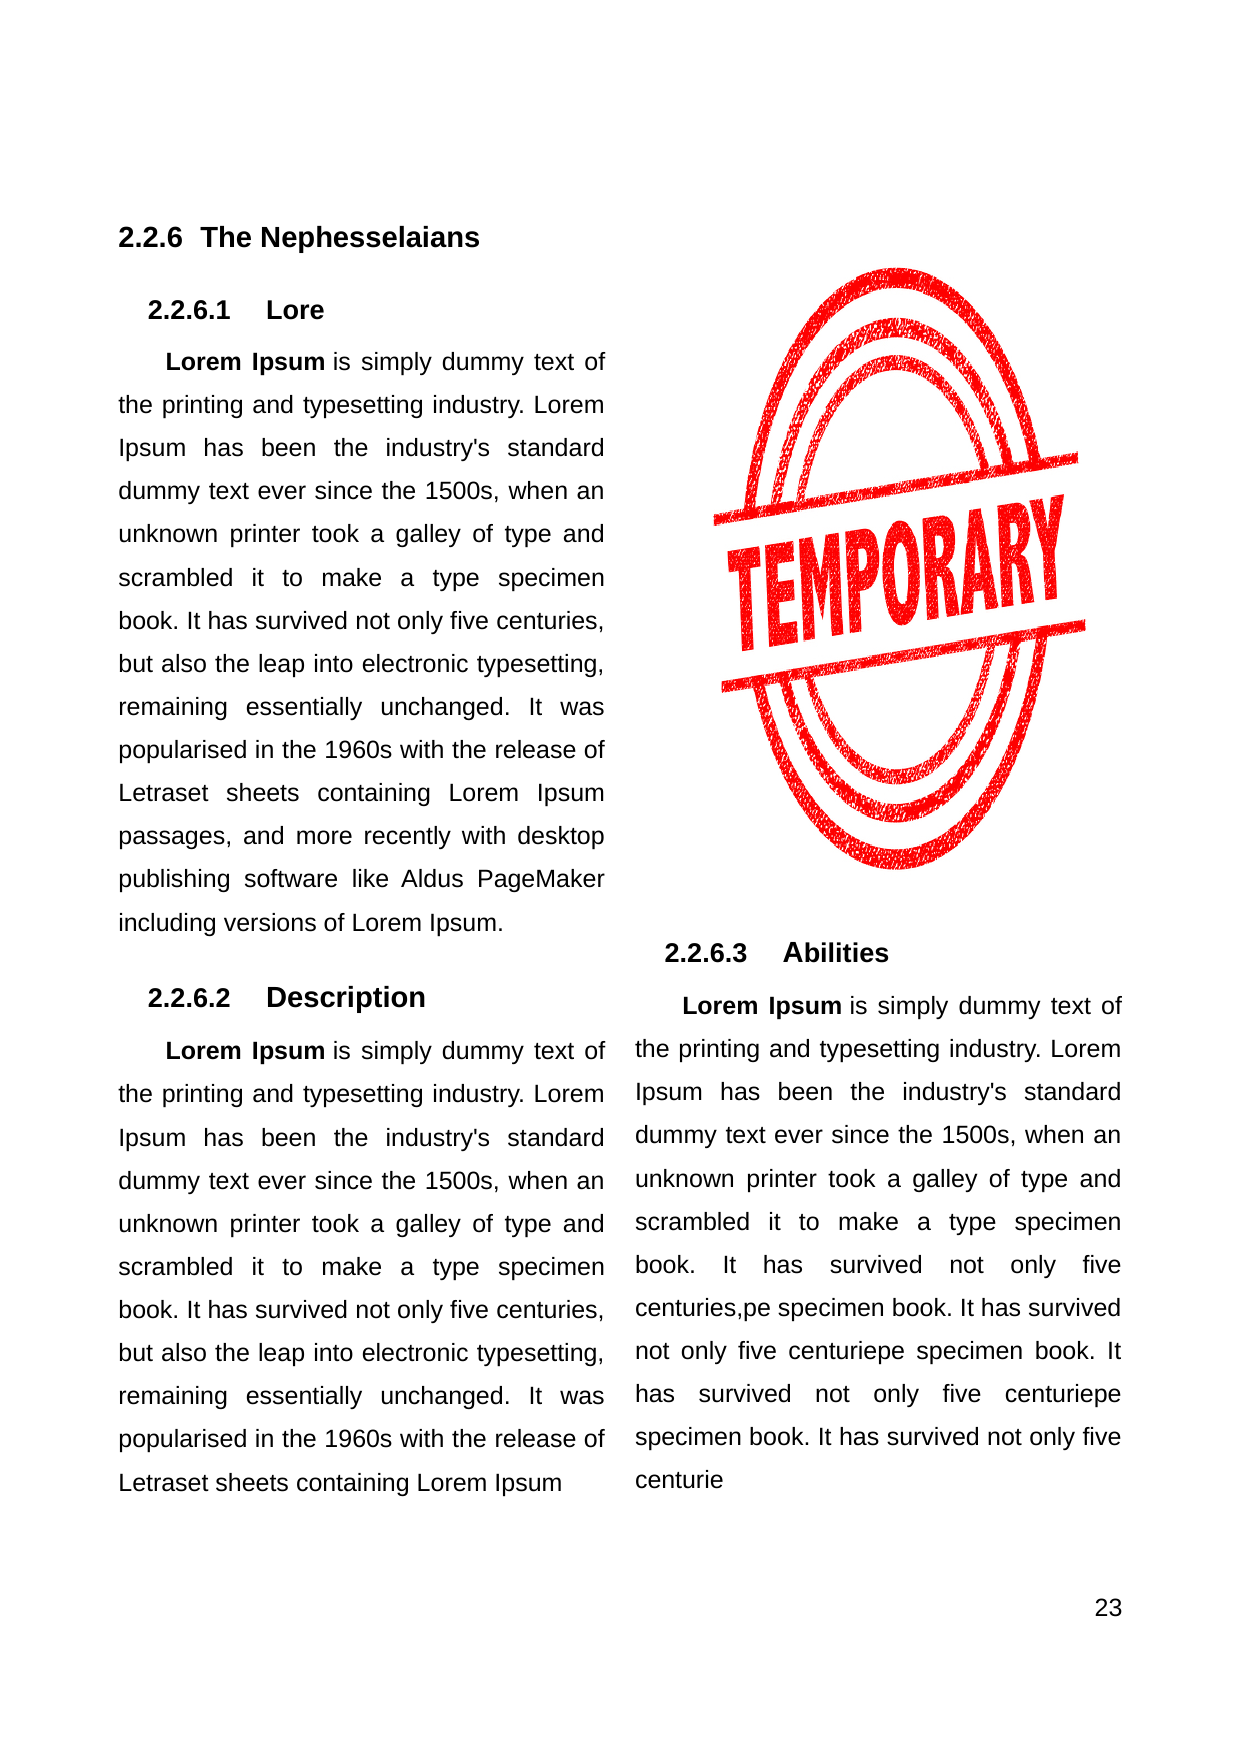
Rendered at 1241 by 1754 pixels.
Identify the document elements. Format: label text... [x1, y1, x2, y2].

subtitle Description [118, 980, 605, 1014]
picture [640, 235, 1138, 918]
subtitle Lore [118, 294, 605, 325]
text Lorem Ipsum is simply dummy text of the printing and typesetting industry. Lorem Ipsum has been the industry's standard dummy text ever since the 1500s, when an unknown printer took a galley of type and scrambled it to make a type specimen book. It has survived not only five centuries, but also the leap into electronic typesetting, remaining essentially unchanged. It was popularised in the 1960s with the release of Letraset sheets containing Lorem Ipsum passages, and more recently with desktop publishing software like Aldus PageMaker including versions of Lorem Ipsum. [118, 347, 605, 936]
text Lorem Ipsum is simply dummy text of the printing and typesetting industry. Lorem Ipsum has been the industry's standard dummy text ever since the 1500s, when an unknown printer took a galley of type and scrambled it to make a type specimen book. It has survived not only five centuries,pe specimen book. It has survived not only five centuriepe specimen book. It has survived not only five centuriepe specimen book. It has survived not only five centurie [635, 991, 1122, 1494]
subtitle Abilities [635, 220, 1122, 968]
text Lorem Ipsum is simply dummy text of the printing and typesetting industry. Lorem Ipsum has been the industry's standard dummy text ever since the 1500s, when an unknown printer took a galley of type and scrambled it to make a type specimen book. It has survived not only five centuries, but also the leap into electronic typesetting, remaining essentially unchanged. It was popularised in the 1960s with the release of Letraset sheets containing Lorem Ipsum [118, 1036, 605, 1496]
subtitle The Nephesselaians [118, 220, 605, 254]
